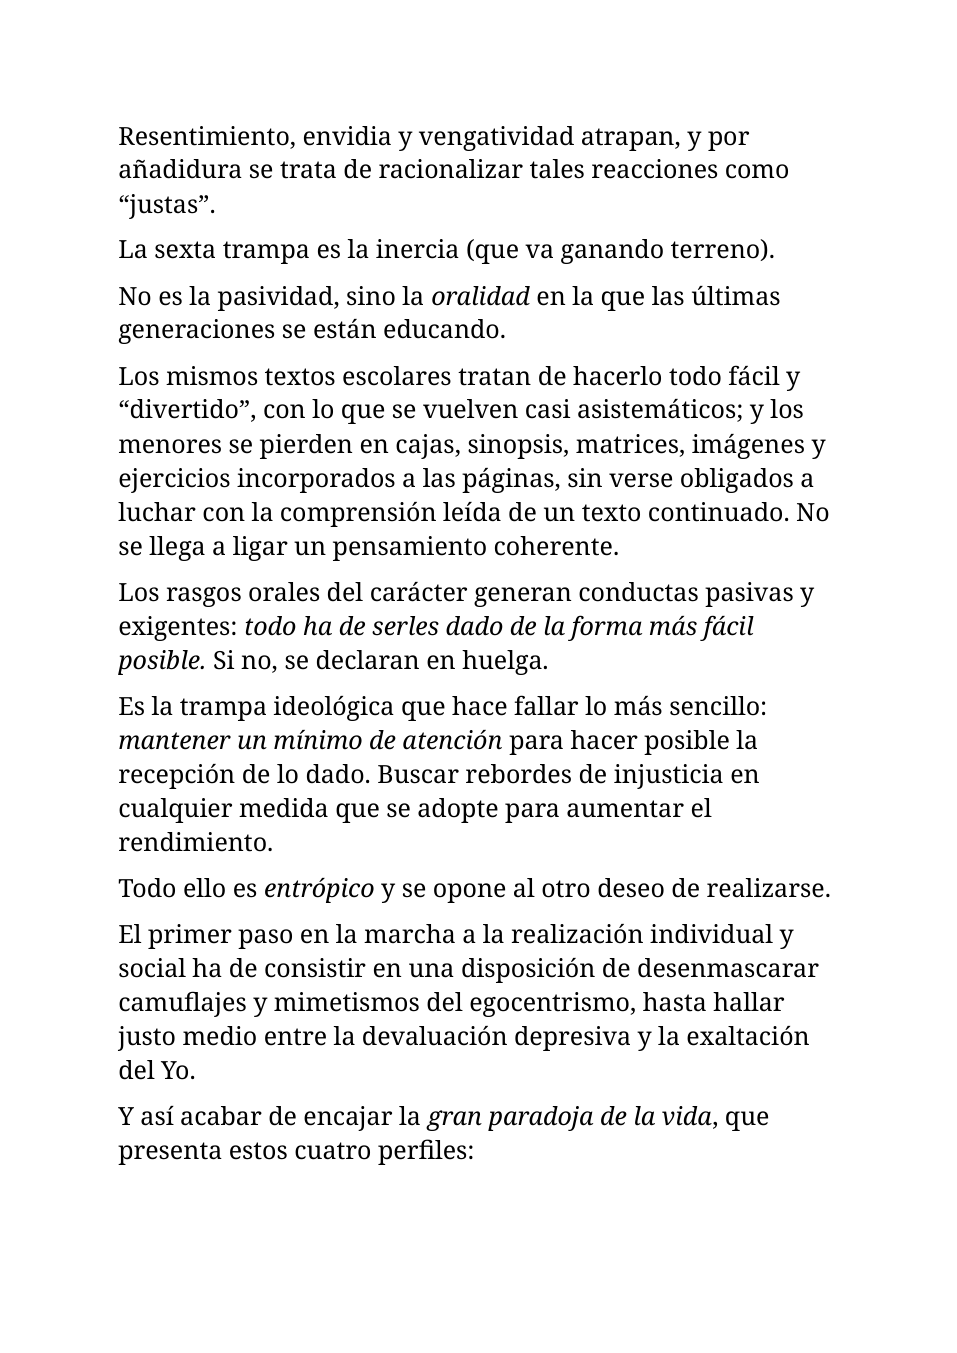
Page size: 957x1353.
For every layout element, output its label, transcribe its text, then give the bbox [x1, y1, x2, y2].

text Todo ello es entrópico y se opone al otro deseo de realizarse. [118, 871, 838, 905]
text El primer paso en la marcha a la realización individual y social ha de consistir en una disposición de desenmascarar camuflajes y mimetismos del egocentrismo, hasta hallar justo medio entre la devaluación depresiva y la exaltación del Yo. [118, 917, 838, 1087]
text Los rasgos orales del carácter generan conductas pasivas y exigentes: todo ha de serles dado de la forma más fácil posible. Si no, se declaran en huelga. [118, 574, 838, 677]
text Los mismos textos escolares tratan de hacerlo todo fácil y “divertido”, con lo que se vuelven casi asistemáticos; y los menores se pierden en cajas, sinopsis, matrices, imágenes y ejercicios incorporados a las páginas, sin verse obligados a luchar con la comprensión leída de un texto continuado. No se llega a ligar un pensamiento coherente. [118, 358, 838, 562]
text Es la trampa ideológica que hace fallar lo más sencillo: mantener un mínimo de atención para hacer posible la recepción de lo dado. Buscar rebordes de injusticia en cualquier medida que se adopte para aumentar el rendimiento. [118, 688, 838, 859]
text No es la pasividad, sino la oralidad en la que las últimas generaciones se están educando. [118, 278, 838, 346]
text Y así acabar de encajar la gran paradoja de la vida, que presenta estos cuatro perfiles: [118, 1099, 838, 1167]
text La sexta trampa es la inercia (que va ganando terreno). [118, 232, 838, 266]
text Resentimiento, envidia y vengatividad atrapan, y por añadidura se trata de racionalizar tales reacciones como “justas”. [118, 118, 838, 220]
